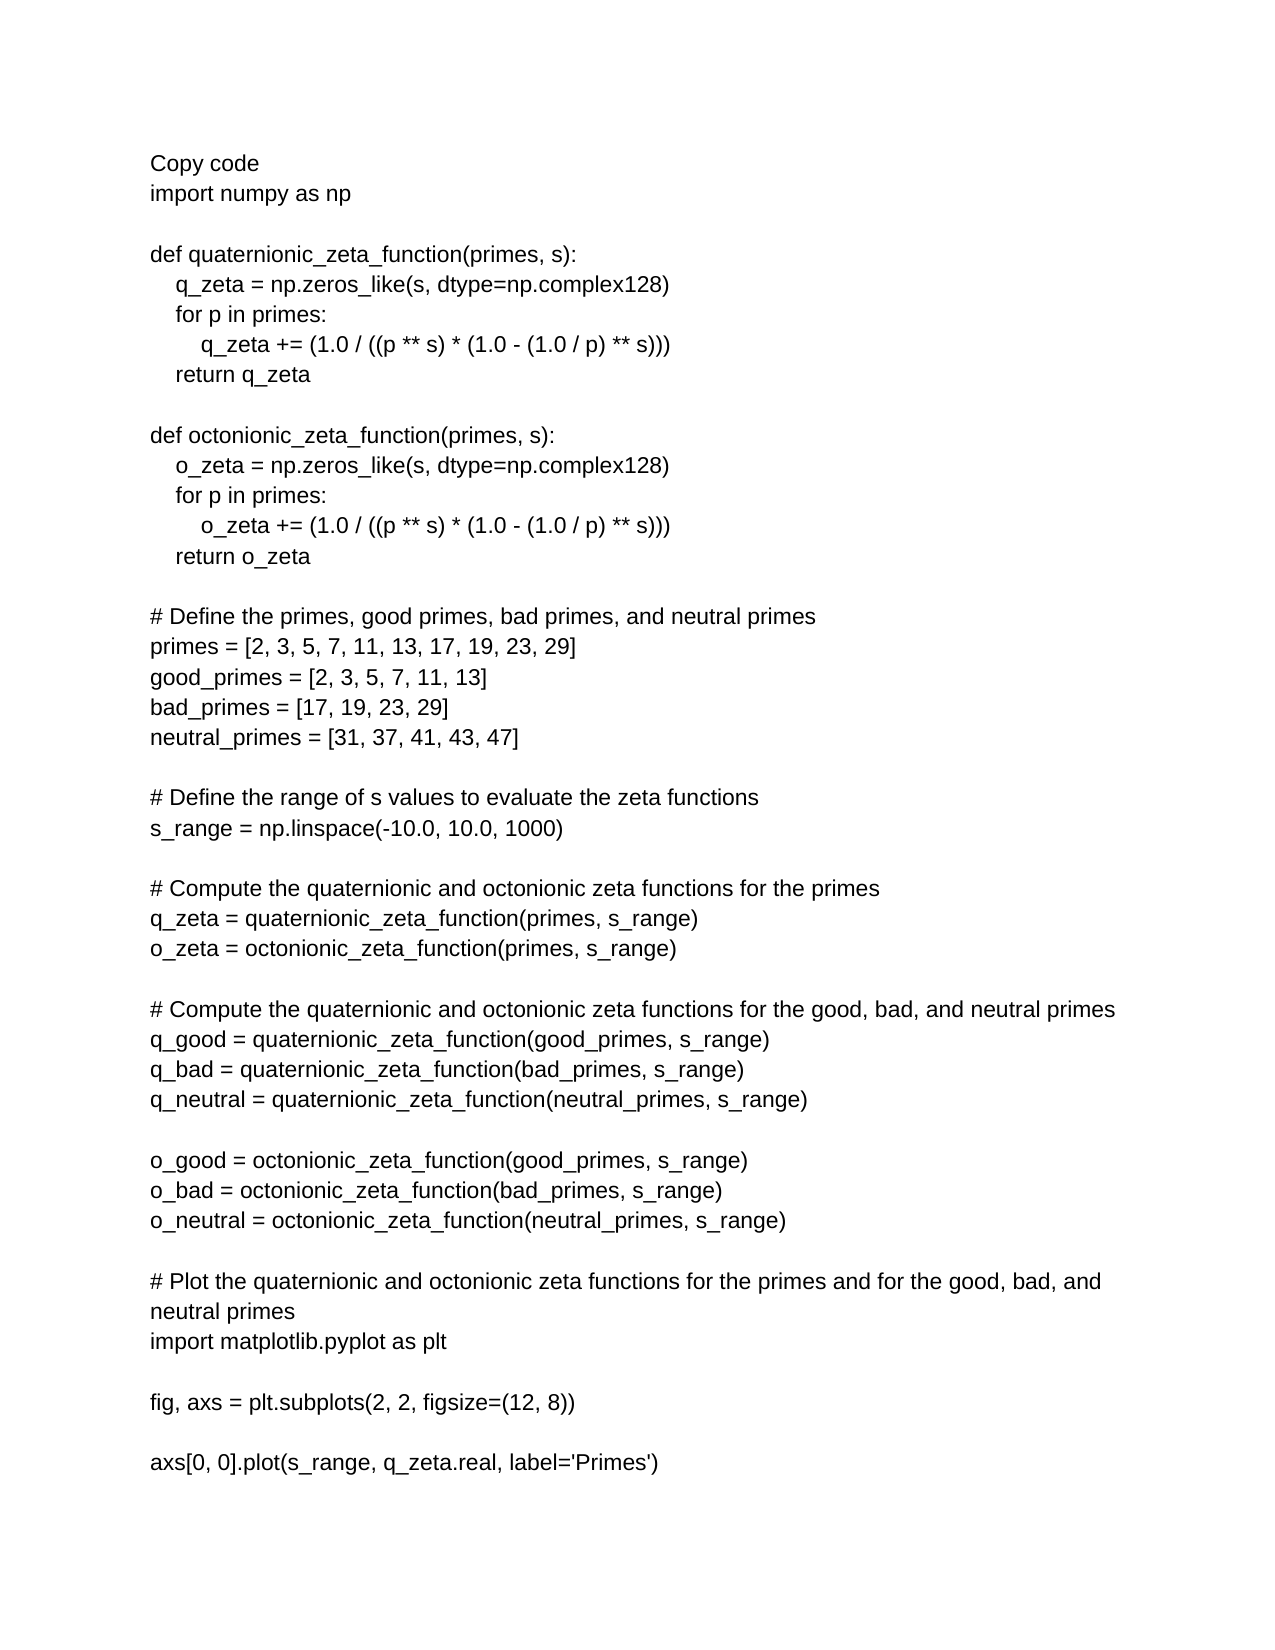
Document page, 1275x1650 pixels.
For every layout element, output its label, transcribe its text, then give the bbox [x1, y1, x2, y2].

text good_primes = [2, 3, 5, 7, 11, 13] [150, 663, 1125, 690]
text # Compute the quaternionic and octonionic zeta functions for the good, bad, and neutral primes [150, 996, 1125, 1022]
text o_neutral = octonionic_zeta_function(neutral_primes, s_range) [150, 1207, 1125, 1234]
text Copy code [150, 150, 1125, 176]
text o_bad = octonionic_zeta_function(bad_primes, s_range) [150, 1177, 1125, 1203]
text def quaternionic_zeta_function(primes, s): [150, 241, 1125, 267]
text for p in primes: [150, 482, 1125, 509]
text for p in primes: [150, 301, 1125, 327]
text o_zeta = octonionic_zeta_function(primes, s_range) [150, 935, 1125, 962]
text s_range = np.linspace(-10.0, 10.0, 1000) [150, 814, 1125, 841]
text o_zeta = np.zeros_like(s, dtype=np.complex128) [150, 452, 1125, 478]
text import numpy as np [150, 180, 1125, 207]
text # Compute the quaternionic and octonionic zeta functions for the primes [150, 875, 1125, 901]
text q_good = quaternionic_zeta_function(good_primes, s_range) [150, 1026, 1125, 1052]
text return o_zeta [150, 543, 1125, 569]
text q_neutral = quaternionic_zeta_function(neutral_primes, s_range) [150, 1086, 1125, 1113]
text def octonionic_zeta_function(primes, s): [150, 422, 1125, 448]
text axs[0, 0].plot(s_range, q_zeta.real, label='Primes') [150, 1449, 1125, 1475]
text import matplotlib.pyplot as plt [150, 1328, 1125, 1354]
text o_zeta += (1.0 / ((p ** s) * (1.0 - (1.0 / p) ** s))) [150, 512, 1125, 539]
text q_zeta = quaternionic_zeta_function(primes, s_range) [150, 905, 1125, 932]
text q_bad = quaternionic_zeta_function(bad_primes, s_range) [150, 1056, 1125, 1083]
text o_good = octonionic_zeta_function(good_primes, s_range) [150, 1147, 1125, 1173]
text fig, axs = plt.subplots(2, 2, figsize=(12, 8)) [150, 1388, 1125, 1415]
text primes = [2, 3, 5, 7, 11, 13, 17, 19, 23, 29] [150, 633, 1125, 660]
text neutral_primes = [31, 37, 41, 43, 47] [150, 724, 1125, 750]
text # Plot the quaternionic and octonionic zeta functions for the primes and for the good, bad, and neutral primes [150, 1268, 1125, 1324]
text q_zeta = np.zeros_like(s, dtype=np.complex128) [150, 271, 1125, 297]
text # Define the range of s values to evaluate the zeta functions [150, 784, 1125, 811]
text q_zeta += (1.0 / ((p ** s) * (1.0 - (1.0 / p) ** s))) [150, 331, 1125, 358]
text # Define the primes, good primes, bad primes, and neutral primes [150, 603, 1125, 629]
text bad_primes = [17, 19, 23, 29] [150, 694, 1125, 720]
text return q_zeta [150, 361, 1125, 388]
